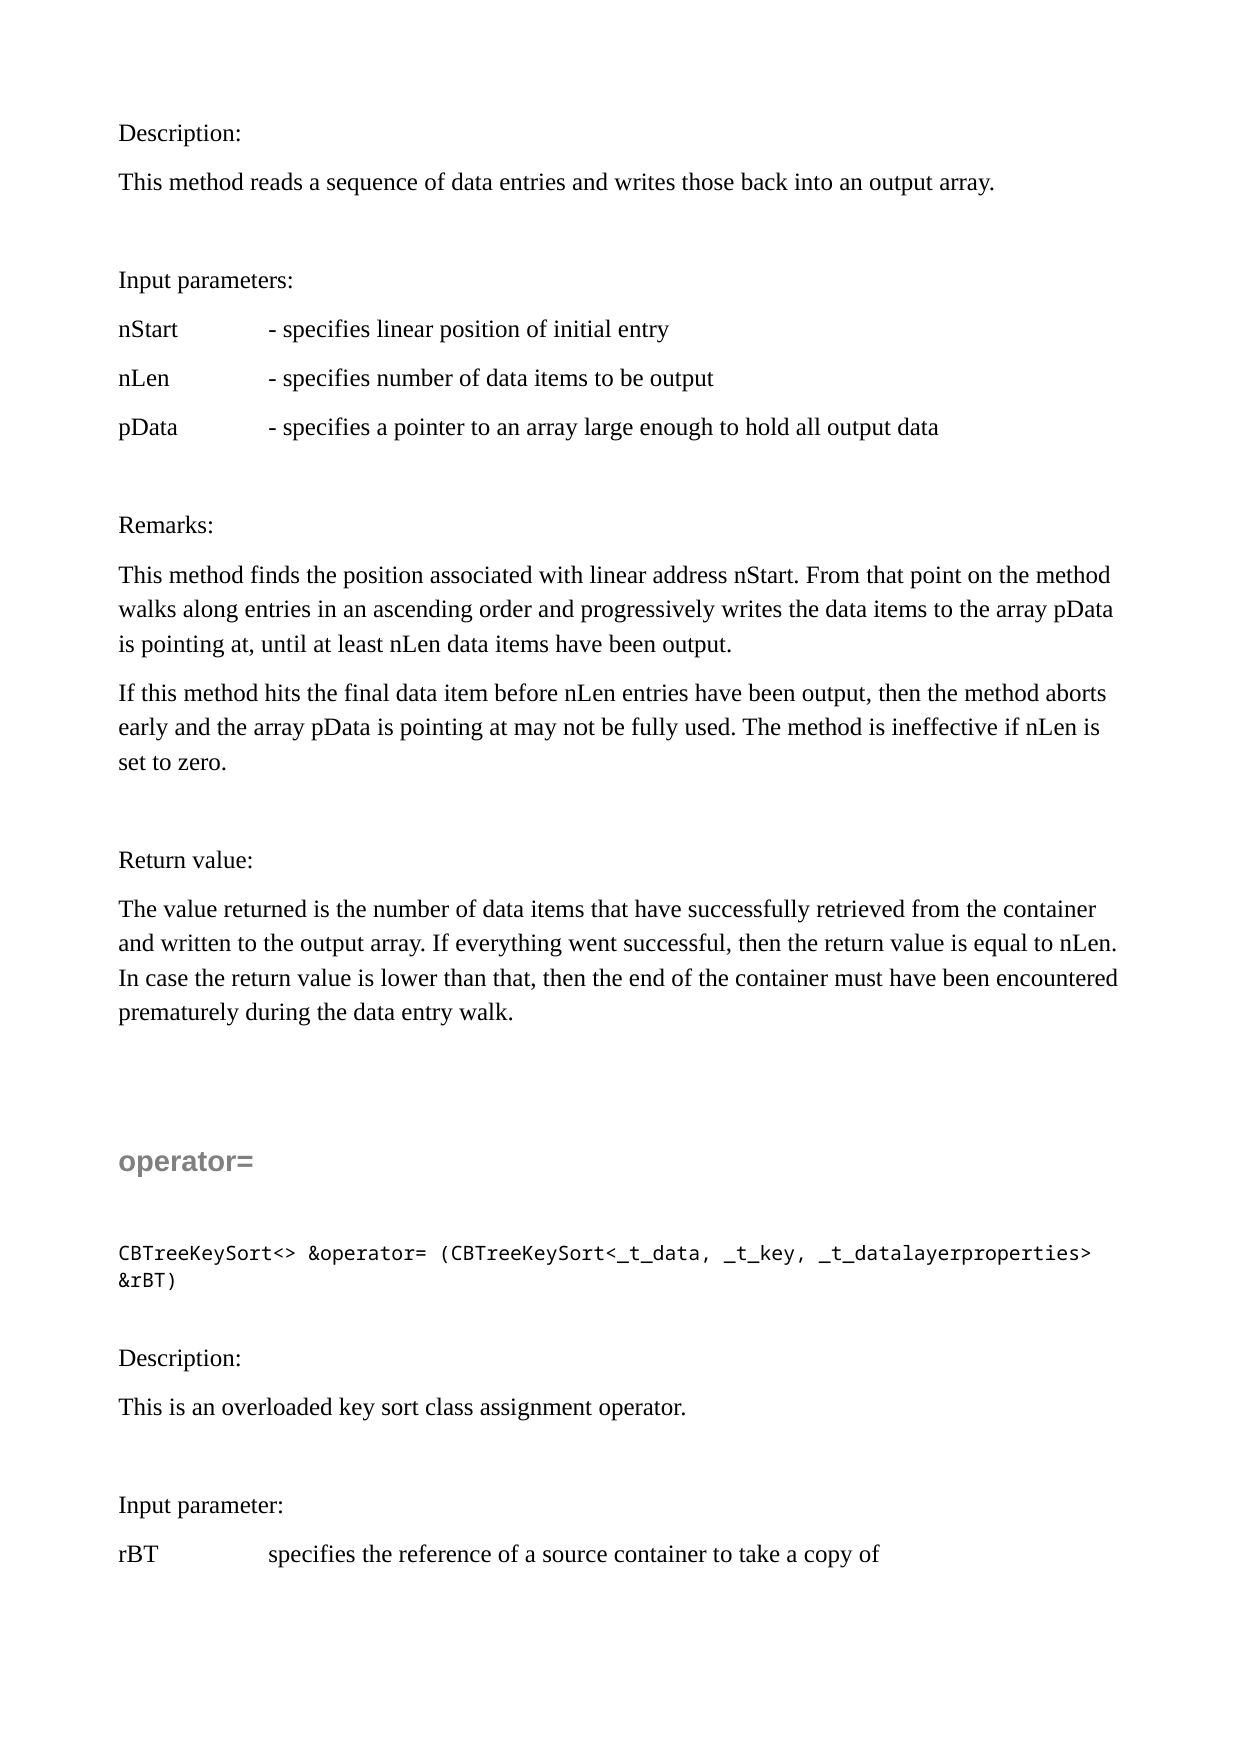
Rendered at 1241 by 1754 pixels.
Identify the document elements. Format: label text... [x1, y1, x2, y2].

text Remarks: [118, 511, 1122, 539]
text CBTreeKeySort<> &operator= (CBTreeKeySort<_t_data, _t_key, _t_datalayerproperties> &rBT) [118, 1239, 1122, 1293]
text nStart - specifies linear position of initial entry [118, 314, 1122, 343]
text Description: [118, 118, 1122, 147]
text This method reads a sequence of data entries and writes those back into an output array. [118, 167, 1122, 196]
text The value returned is the number of data items that have successfully retrieved from the container and written to the output array. If everything went successful, then the return value is equal to nLen. In case the return value is lower than that, then the end of the container must have been encountered prematurely during the data entry walk. [118, 894, 1122, 1026]
text pData - specifies a pointer to an array large enough to hold all output data [118, 412, 1122, 441]
text Input parameter: [118, 1490, 1122, 1518]
text nLen - specifies number of data items to be output [118, 363, 1122, 392]
text Input parameters: [118, 265, 1122, 294]
subtitle operator= [118, 1144, 1122, 1178]
text rBT specifies the reference of a source container to take a copy of [118, 1539, 1122, 1568]
text If this method hits the final data item before nLen entries have been output, then the method aborts early and the array pData is pointing at may not be fully used. The method is ineffective if nLen is set to zero. [118, 678, 1122, 775]
text This is an overloaded key sort class assignment operator. [118, 1392, 1122, 1420]
text Return value: [118, 845, 1122, 873]
text Description: [118, 1343, 1122, 1371]
text This method finds the position associated with linear address nStart. From that point on the method walks along entries in an ascending order and progressively writes the data items to the array pData is pointing at, until at least nLen data items have been output. [118, 560, 1122, 657]
